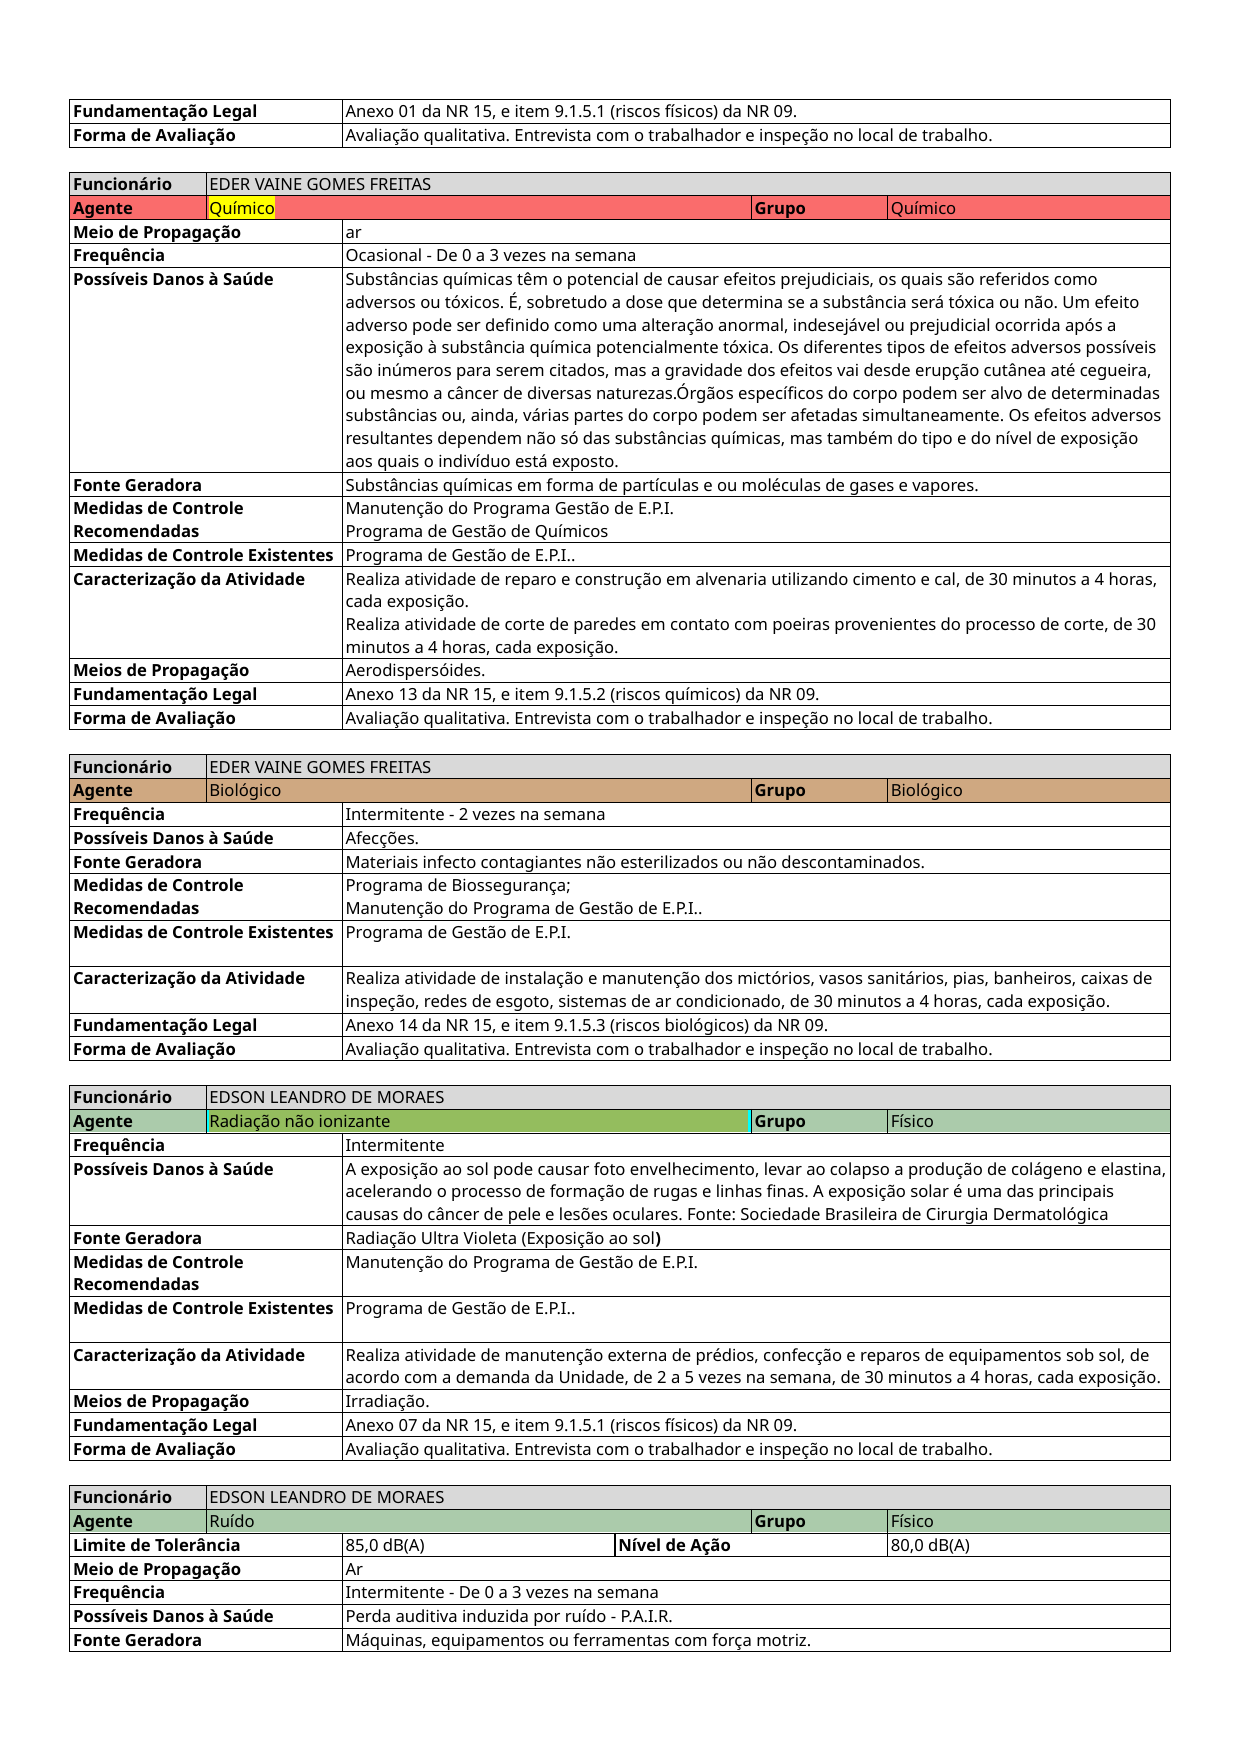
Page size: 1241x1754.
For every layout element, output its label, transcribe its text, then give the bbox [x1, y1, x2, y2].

table_cell Intermitente [343, 1134, 1170, 1156]
table_cell Agente [70, 779, 206, 802]
table_cell Manutenção do Programa de Gestão de E.P.I. [343, 1250, 1170, 1296]
table_cell Fundamentação Legal [70, 683, 342, 705]
table_cell Medidas de Controle Existentes [70, 543, 342, 566]
table_cell Medidas de Controle Recomendadas [70, 874, 342, 919]
table_cell Realiza atividade de manutenção externa de prédios, confecção e reparos de equipamentos sob sol, de acordo com a demanda da Unidade, de 2 a 5 vezes na semana, de 30 minutos a 4 horas, cada exposição. [343, 1343, 1170, 1388]
table_cell Grupo [752, 1110, 887, 1132]
table_cell Fonte Geradora [70, 473, 342, 496]
table_cell ar [343, 220, 1170, 243]
table_cell Meio de Propagação [70, 1557, 342, 1580]
table_cell Medidas de Controle Existentes [70, 1297, 342, 1342]
table_cell Programa de Biossegurança; Manutenção do Programa de Gestão de E.P.I.. [343, 874, 1170, 919]
table_header Funcionário [70, 1486, 206, 1509]
table_cell Possíveis Danos à Saúde [70, 1157, 342, 1225]
table_cell Realiza atividade de instalação e manutenção dos mictórios, vasos sanitários, pias, banheiros, caixas de inspeção, redes de esgoto, sistemas de ar condicionado, de 30 minutos a 4 horas, cada exposição. [343, 967, 1170, 1012]
table_cell Fonte Geradora [70, 1629, 342, 1651]
table_cell Químico [888, 196, 1170, 219]
table_cell Caracterização da Atividade [70, 567, 342, 658]
table_header EDSON LEANDRO DE MORAES [207, 1486, 1170, 1509]
table_cell Meios de Propagação [70, 659, 342, 682]
table_cell Anexo 07 da NR 15, e item 9.1.5.1 (riscos físicos) da NR 09. [343, 1413, 1170, 1436]
table_cell Grupo [752, 196, 887, 219]
table_cell Manutenção do Programa Gestão de E.P.I. Programa de Gestão de Químicos [343, 497, 1170, 542]
table_cell Fundamentação Legal [70, 1413, 342, 1436]
table_cell Perda auditiva induzida por ruído - P.A.I.R. [343, 1605, 1170, 1627]
table_cell Agente [70, 196, 206, 219]
table_cell Meios de Propagação [70, 1390, 342, 1412]
table_cell Físico [888, 1110, 1170, 1132]
table_cell Avaliação qualitativa. Entrevista com o trabalhador e inspeção no local de trabalho. [343, 706, 1170, 729]
table_cell Possíveis Danos à Saúde [70, 827, 342, 849]
table_cell Agente [70, 1510, 206, 1532]
table_cell Medidas de Controle Recomendadas [70, 497, 342, 542]
table_cell Ar [343, 1557, 1170, 1580]
table_cell Irradiação. [343, 1390, 1170, 1412]
table_cell Biológico [207, 779, 751, 802]
table_cell A exposição ao sol pode causar foto envelhecimento, levar ao colapso a produção de colágeno e elastina, acelerando o processo de formação de rugas e linhas finas. A exposição solar é uma das principais causas do câncer de pele e lesões oculares. Fonte: Sociedade Brasileira de Cirurgia Dermatológica [343, 1157, 1170, 1225]
table_header Funcionário [70, 1086, 206, 1109]
table_cell Biológico [888, 779, 1170, 802]
table_cell 80,0 dB(A) [888, 1534, 1170, 1556]
table_cell Avaliação qualitativa. Entrevista com o trabalhador e inspeção no local de trabalho. [343, 1037, 1170, 1060]
table_cell Aerodispersóides. [343, 659, 1170, 682]
table_header EDER VAINE GOMES FREITAS [207, 755, 1170, 778]
table_cell Possíveis Danos à Saúde [70, 1605, 342, 1627]
table_cell Nível de Ação [616, 1534, 887, 1556]
table_cell Caracterização da Atividade [70, 967, 342, 1012]
table_cell Afecções. [343, 827, 1170, 849]
table_cell Meio de Propagação [70, 220, 342, 243]
table_cell Substâncias químicas em forma de partículas e ou moléculas de gases e vapores. [343, 473, 1170, 496]
table_cell Caracterização da Atividade [70, 1343, 342, 1388]
table_cell Programa de Gestão de E.P.I.. [343, 543, 1170, 566]
table_cell Intermitente - 2 vezes na semana [343, 803, 1170, 826]
table_cell Grupo [752, 779, 887, 802]
table_cell Limite de Tolerância [70, 1534, 342, 1556]
table_cell Materiais infecto contagiantes não esterilizados ou não descontaminados. [343, 850, 1170, 873]
table_cell Possíveis Danos à Saúde [70, 268, 342, 472]
table_cell Frequência [70, 244, 342, 267]
table_cell Frequência [70, 1581, 342, 1604]
table_cell Máquinas, equipamentos ou ferramentas com força motriz. [343, 1629, 1170, 1651]
table_cell Programa de Gestão de E.P.I. [343, 921, 1170, 966]
table_cell Forma de Avaliação [70, 706, 342, 729]
table_cell Físico [888, 1510, 1170, 1532]
table_cell Fonte Geradora [70, 1226, 342, 1249]
table_header EDSON LEANDRO DE MORAES [207, 1086, 1170, 1109]
table_cell Ruído [207, 1510, 751, 1532]
table_cell Fundamentação Legal [70, 1014, 342, 1036]
table_cell Forma de Avaliação [70, 1037, 342, 1060]
table_cell Fonte Geradora [70, 850, 342, 873]
table_cell Grupo [752, 1510, 887, 1532]
table_cell Programa de Gestão de E.P.I.. [343, 1297, 1170, 1342]
table_cell Anexo 13 da NR 15, e item 9.1.5.2 (riscos químicos) da NR 09. [343, 683, 1170, 705]
table_cell Medidas de Controle Existentes [70, 921, 342, 966]
table_header Funcionário [70, 173, 206, 195]
table_header Funcionário [70, 755, 206, 778]
table_cell Forma de Avaliação [70, 1437, 342, 1460]
table_cell Ocasional - De 0 a 3 vezes na semana [343, 244, 1170, 267]
table_cell Avaliação qualitativa. Entrevista com o trabalhador e inspeção no local de trabalho. [343, 124, 1170, 147]
table_cell Anexo 14 da NR 15, e item 9.1.5.3 (riscos biológicos) da NR 09. [343, 1014, 1170, 1036]
table_cell Agente [70, 1110, 206, 1132]
table_header EDER VAINE GOMES FREITAS [207, 173, 1170, 195]
table_cell Medidas de Controle Recomendadas [70, 1250, 342, 1296]
table_cell Forma de Avaliação [70, 124, 342, 147]
table_cell Realiza atividade de reparo e construção em alvenaria utilizando cimento e cal, de 30 minutos a 4 horas, cada exposição. Realiza atividade de corte de paredes em contato com poeiras provenientes do processo de corte, de 30 minutos a 4 horas, cada exposição. [343, 567, 1170, 658]
table_cell Substâncias químicas têm o potencial de causar efeitos prejudiciais, os quais são referidos como adversos ou tóxicos. É, sobretudo a dose que determina se a substância será tóxica ou não. Um efeito adverso pode ser definido como uma alteração anormal, indesejável ou prejudicial ocorrida após a exposição à substância química potencialmente tóxica. Os diferentes tipos de efeitos adversos possíveis são inúmeros para serem citados, mas a gravidade dos efeitos vai desde erupção cutânea até cegueira, ou mesmo a câncer de diversas naturezas.Órgãos específicos do corpo podem ser alvo de determinadas substâncias ou, ainda, várias partes do corpo podem ser afetadas simultaneamente. Os efeitos adversos resultantes dependem não só das substâncias químicas, mas também do tipo e do nível de exposição aos quais o indivíduo está exposto. [343, 268, 1170, 472]
table_cell Frequência [70, 1134, 342, 1156]
table_cell Radiação Ultra Violeta (Exposição ao sol) [343, 1226, 1170, 1249]
table_cell Frequência [70, 803, 342, 826]
table_cell Avaliação qualitativa. Entrevista com o trabalhador e inspeção no local de trabalho. [343, 1437, 1170, 1460]
table_cell Químico [207, 196, 751, 219]
table_cell Fundamentação Legal [70, 100, 342, 123]
table_cell 85,0 dB(A) [343, 1534, 614, 1556]
table_cell Intermitente - De 0 a 3 vezes na semana [343, 1581, 1170, 1604]
table_cell Anexo 01 da NR 15, e item 9.1.5.1 (riscos físicos) da NR 09. [343, 100, 1170, 123]
